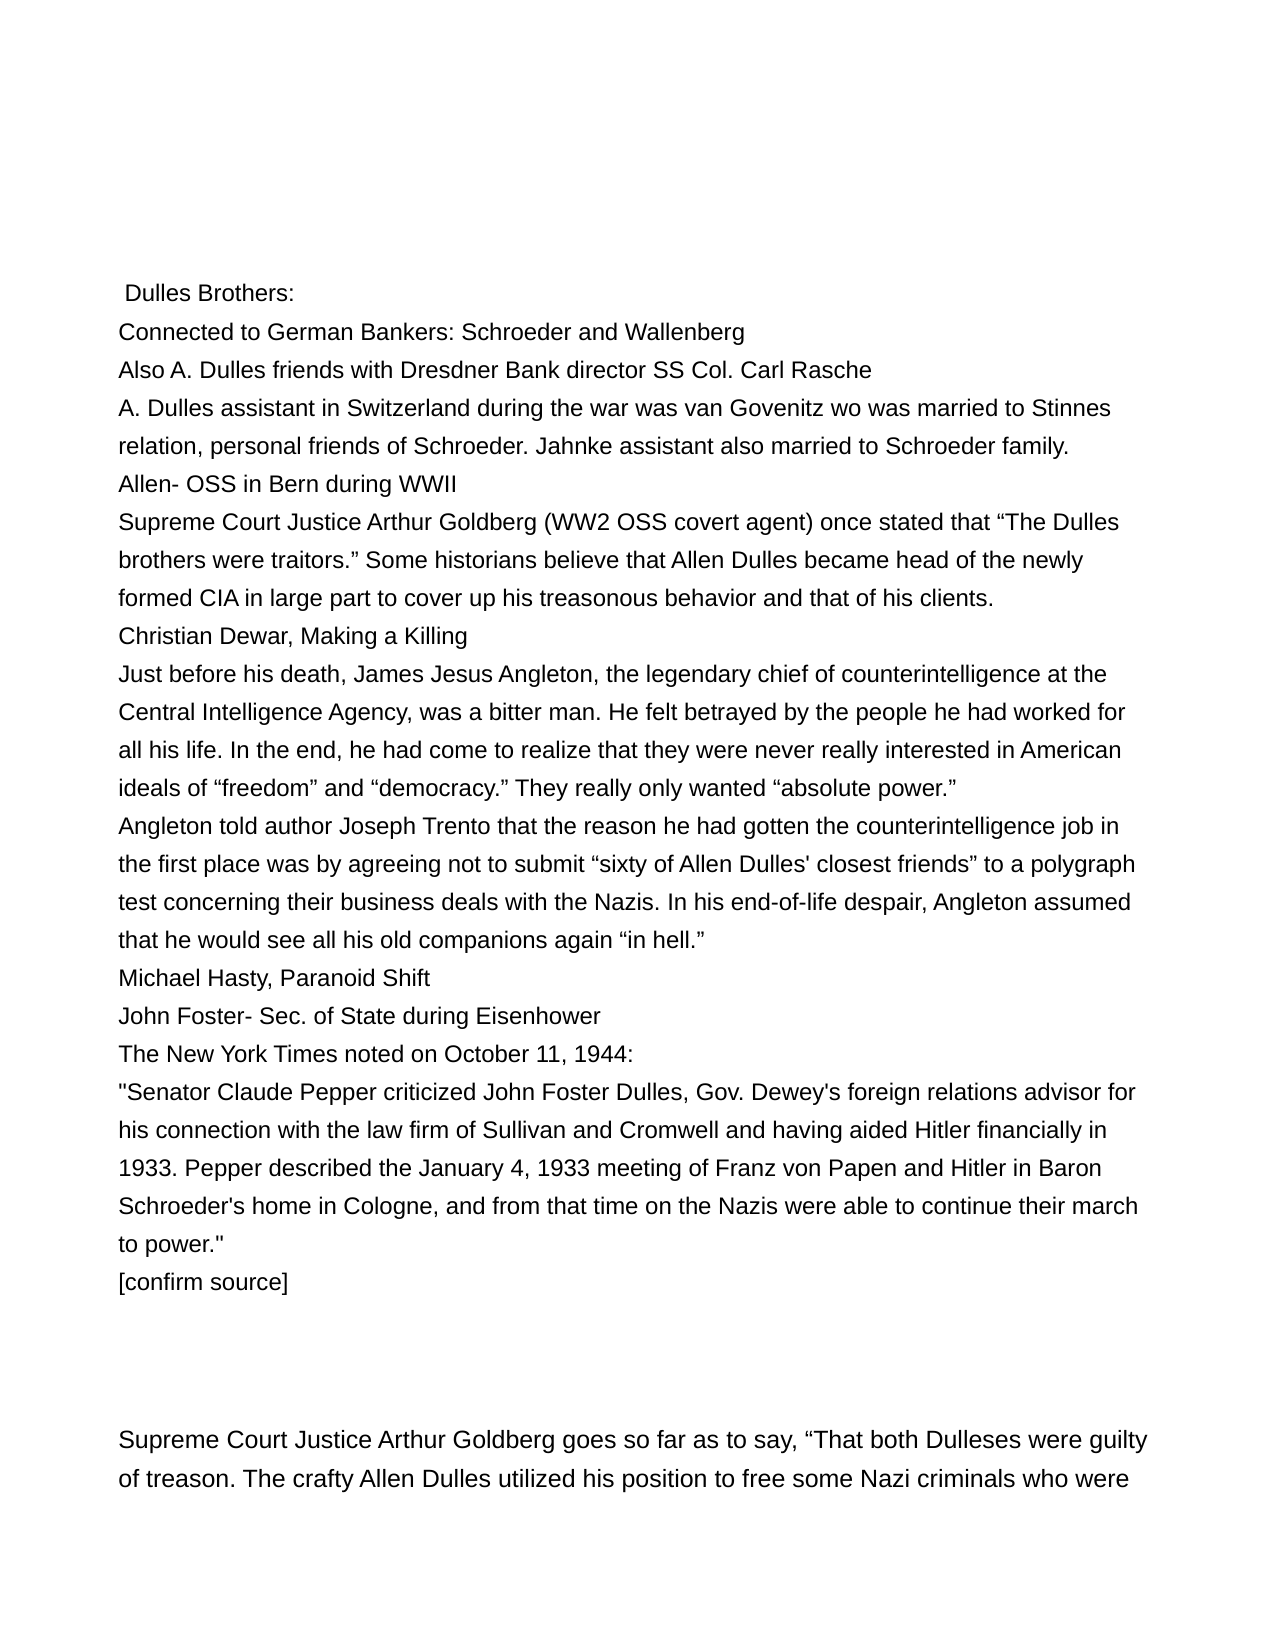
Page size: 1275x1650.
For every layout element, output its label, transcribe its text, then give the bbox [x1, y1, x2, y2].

text Michael Hasty, Paranoid Shift [118, 964, 1157, 991]
text Just before his death, James Jesus Angleton, the legendary chief of counterintelligence at the Central Intelligence Agency, was a bitter man. He felt betrayed by the people he had worked for all his life. In the end, he had come to realize that they were never really interested in American ideals of “freedom” and “democracy.” They really only wanted “absolute power.” [118, 660, 1157, 801]
text Christian Dewar, Making a Killing [118, 622, 1157, 649]
text Also A. Dulles friends with Dresdner Bank director SS Col. Carl Rasche [118, 356, 1157, 383]
text Angleton told author Joseph Trento that the reason he had gotten the counterintelligence job in the first place was by agreeing not to submit “sixty of Allen Dulles' closest friends” to a polygraph test concerning their business deals with the Nazis. In his end-of-life despair, Angleton assumed that he would see all his old companions again “in hell.” [118, 812, 1157, 953]
text Supreme Court Justice Arthur Goldberg (WW2 OSS covert agent) once stated that “The Dulles brothers were traitors.” Some historians believe that Allen Dulles became head of the newly formed CIA in large part to cover up his treasonous behavior and that of his clients. [118, 508, 1157, 611]
text John Foster- Sec. of State during Eisenhower [118, 1002, 1157, 1029]
text Connected to German Bankers: Schroeder and Wallenberg [118, 317, 1157, 345]
text ​ [118, 1306, 1157, 1335]
text Allen- OSS in Bern during WWII [118, 469, 1157, 497]
text A. Dulles assistant in Switzerland during the war was van Govenitz wo was married to Stinnes relation, personal friends of Schroeder. Jahnke assistant also married to Schroeder family. [118, 393, 1157, 459]
text [confirm source] [118, 1268, 1157, 1296]
text "Senator Claude Pepper criticized John Foster Dulles, Gov. Dewey's foreign relations advisor for his connection with the law firm of Sullivan and Cromwell and having aided Hitler financially in 1933. Pepper described the January 4, 1933 meeting of Franz von Papen and Hitler in Baron Schroeder's home in Cologne, and from that time on the Nazis were able to continue their march to power." [118, 1078, 1157, 1258]
text Dulles Brothers: [118, 278, 1157, 307]
text The New York Times noted on October 11, 1944: [118, 1040, 1157, 1067]
text Supreme Court Justice Arthur Goldberg goes so far as to say, “That both Dulleses were guilty of treason. The crafty Allen Dulles utilized his position to free some Nazi criminals who were [118, 1425, 1157, 1493]
